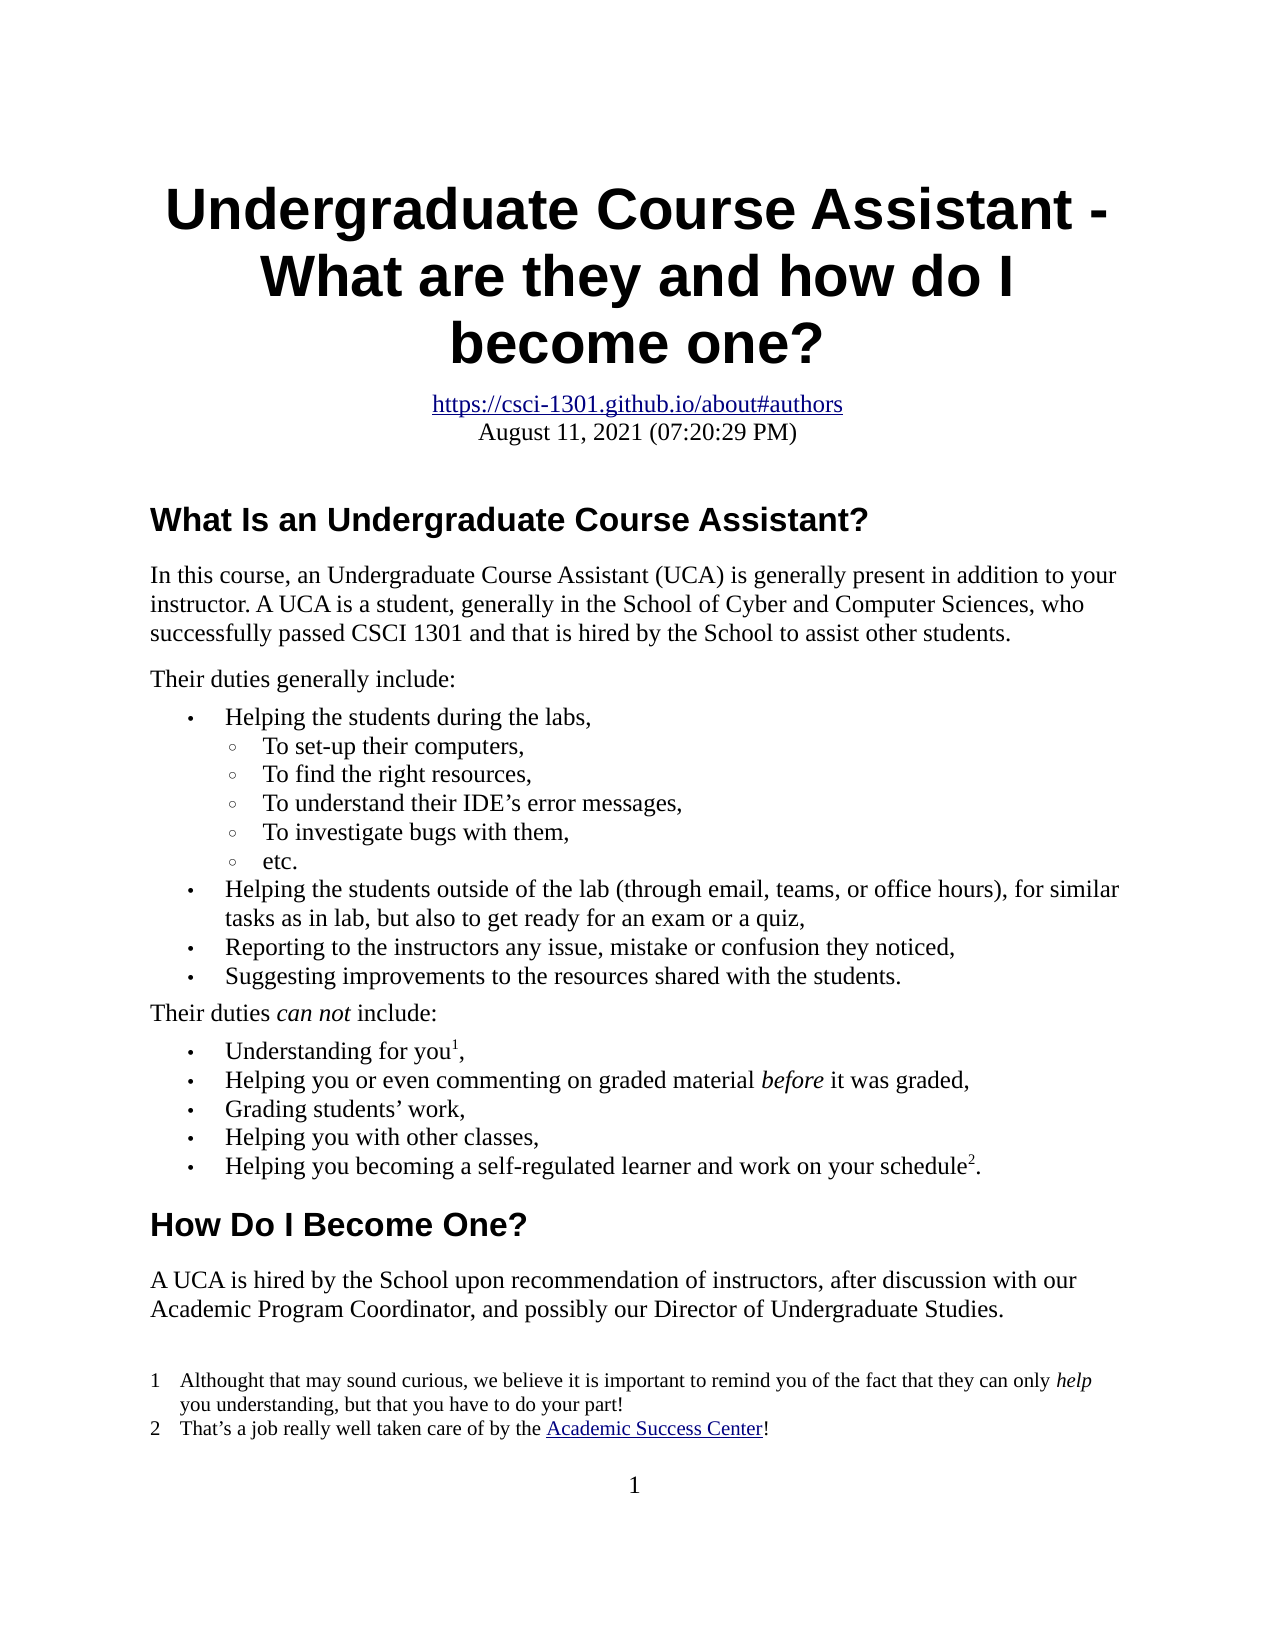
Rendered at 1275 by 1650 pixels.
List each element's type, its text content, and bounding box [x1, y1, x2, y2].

subtitle How Do I Become One? [150, 1205, 1125, 1243]
subtitle What Is an Undergraduate Course Assistant? [150, 500, 1125, 539]
list To set-up their computers, [225, 731, 1125, 759]
text https://csci-1301.github.io/about#authors [150, 389, 1125, 417]
list Helping you becoming a self-regulated learner and work on your schedule. [187, 1151, 1125, 1180]
list Reporting to the instructors any issue, mistake or confusion they noticed, [187, 932, 1125, 961]
text Their duties generally include: [150, 664, 1125, 693]
title Undergraduate Course Assistant - What are they and how do I become one? [150, 175, 1125, 376]
list Helping the students outside of the lab (through email, teams, or office hours), for similar tasks as in lab, but also to get ready for an exam or a quiz, [187, 874, 1125, 932]
text Their duties can not include: [150, 998, 1125, 1027]
list Understanding for you, [187, 1036, 1125, 1065]
list That’s a job really well taken care of by the Academic Success Center! [150, 1416, 1125, 1440]
text August 11, 2021 (07:20:29 PM) [150, 417, 1125, 446]
list Suggesting improvements to the resources shared with the students. [187, 961, 1125, 989]
list Helping you or even commenting on graded material before it was graded, [187, 1065, 1125, 1094]
list To investigate bugs with them, [225, 817, 1125, 846]
list Grading students’ work, [187, 1094, 1125, 1122]
list Helping the students during the labs, [187, 702, 1125, 731]
text A UCA is hired by the School upon recommendation of instructors, after discussion with our Academic Program Coordinator, and possibly our Director of Undergraduate Studies. [150, 1265, 1125, 1322]
list Helping you with other classes, [187, 1122, 1125, 1151]
list To find the right resources, [225, 759, 1125, 788]
list etc. [225, 846, 1125, 874]
text In this course, an Undergraduate Course Assistant (UCA) is generally present in addition to your instructor. A UCA is a student, generally in the School of Cyber and Computer Sciences, who successfully passed CSCI 1301 and that is hired by the School to assist other students. [150, 560, 1125, 646]
list Althought that may sound curious, we believe it is important to remind you of the fact that they can only help you understanding, but that you have to do your part! [150, 1368, 1125, 1416]
list To understand their IDE’s error messages, [225, 788, 1125, 817]
